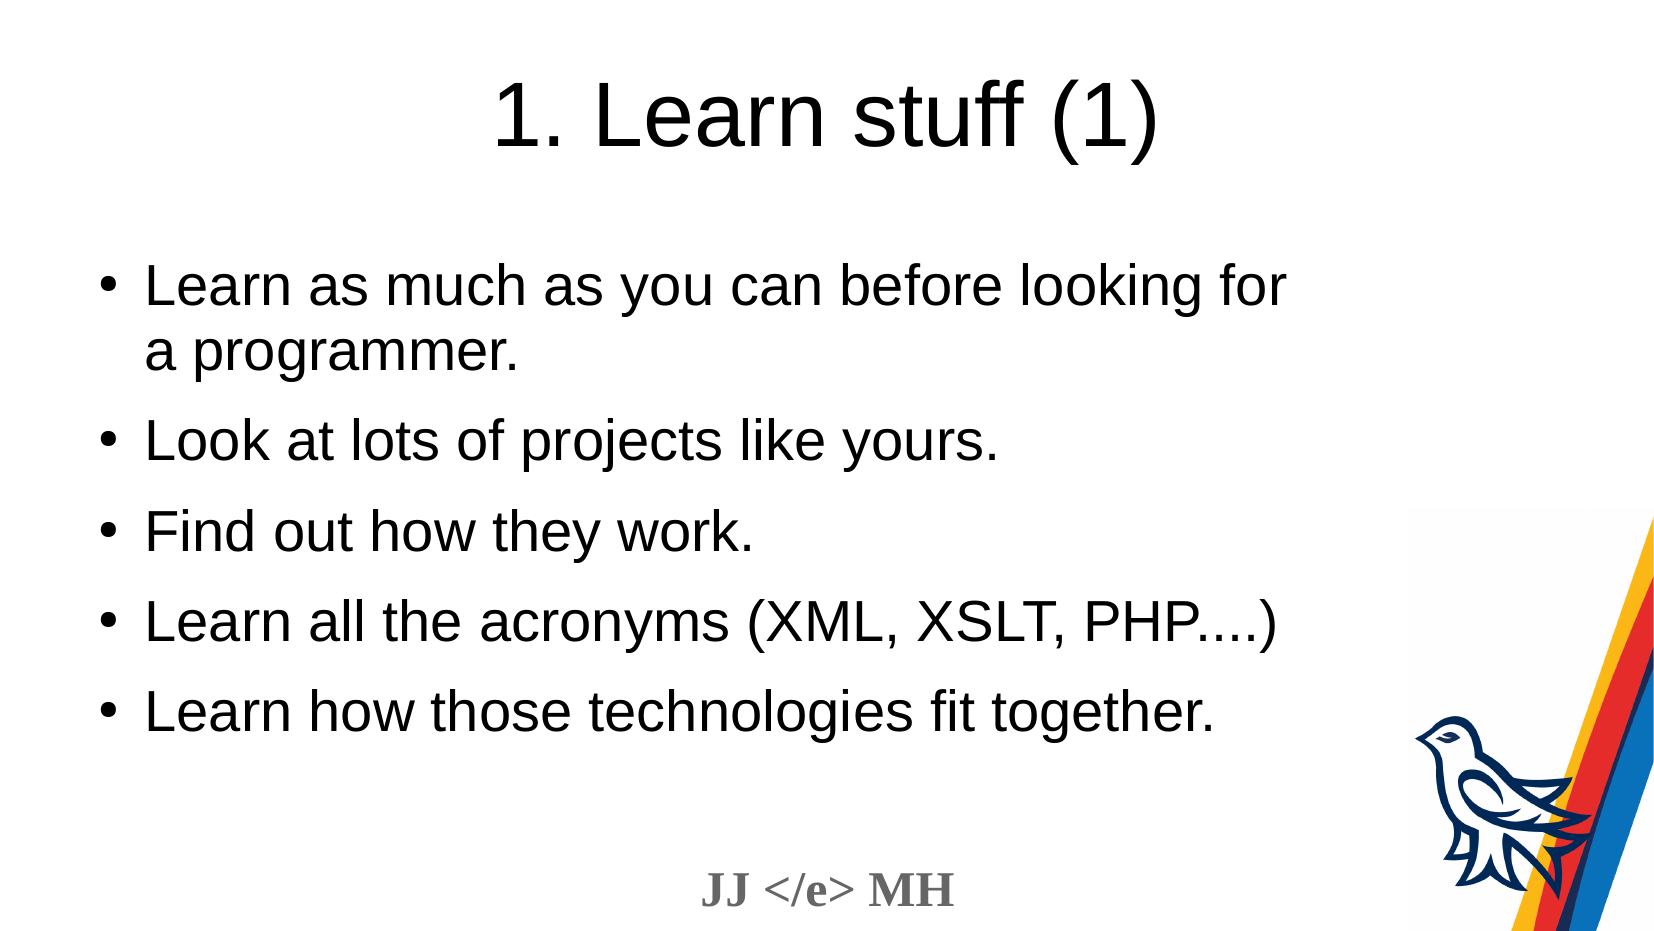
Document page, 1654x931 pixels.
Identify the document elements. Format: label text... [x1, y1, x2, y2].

list Learn as much as you can before looking for a programmer. Look at lots of projects like yours. Find out how they work. Learn all the acronyms (XML, XSLT, PHP....) Learn how those technologies fit together. [82, 253, 1300, 793]
picture [1407, 507, 1654, 931]
title 1. Learn stuff (1) [82, 37, 1571, 193]
